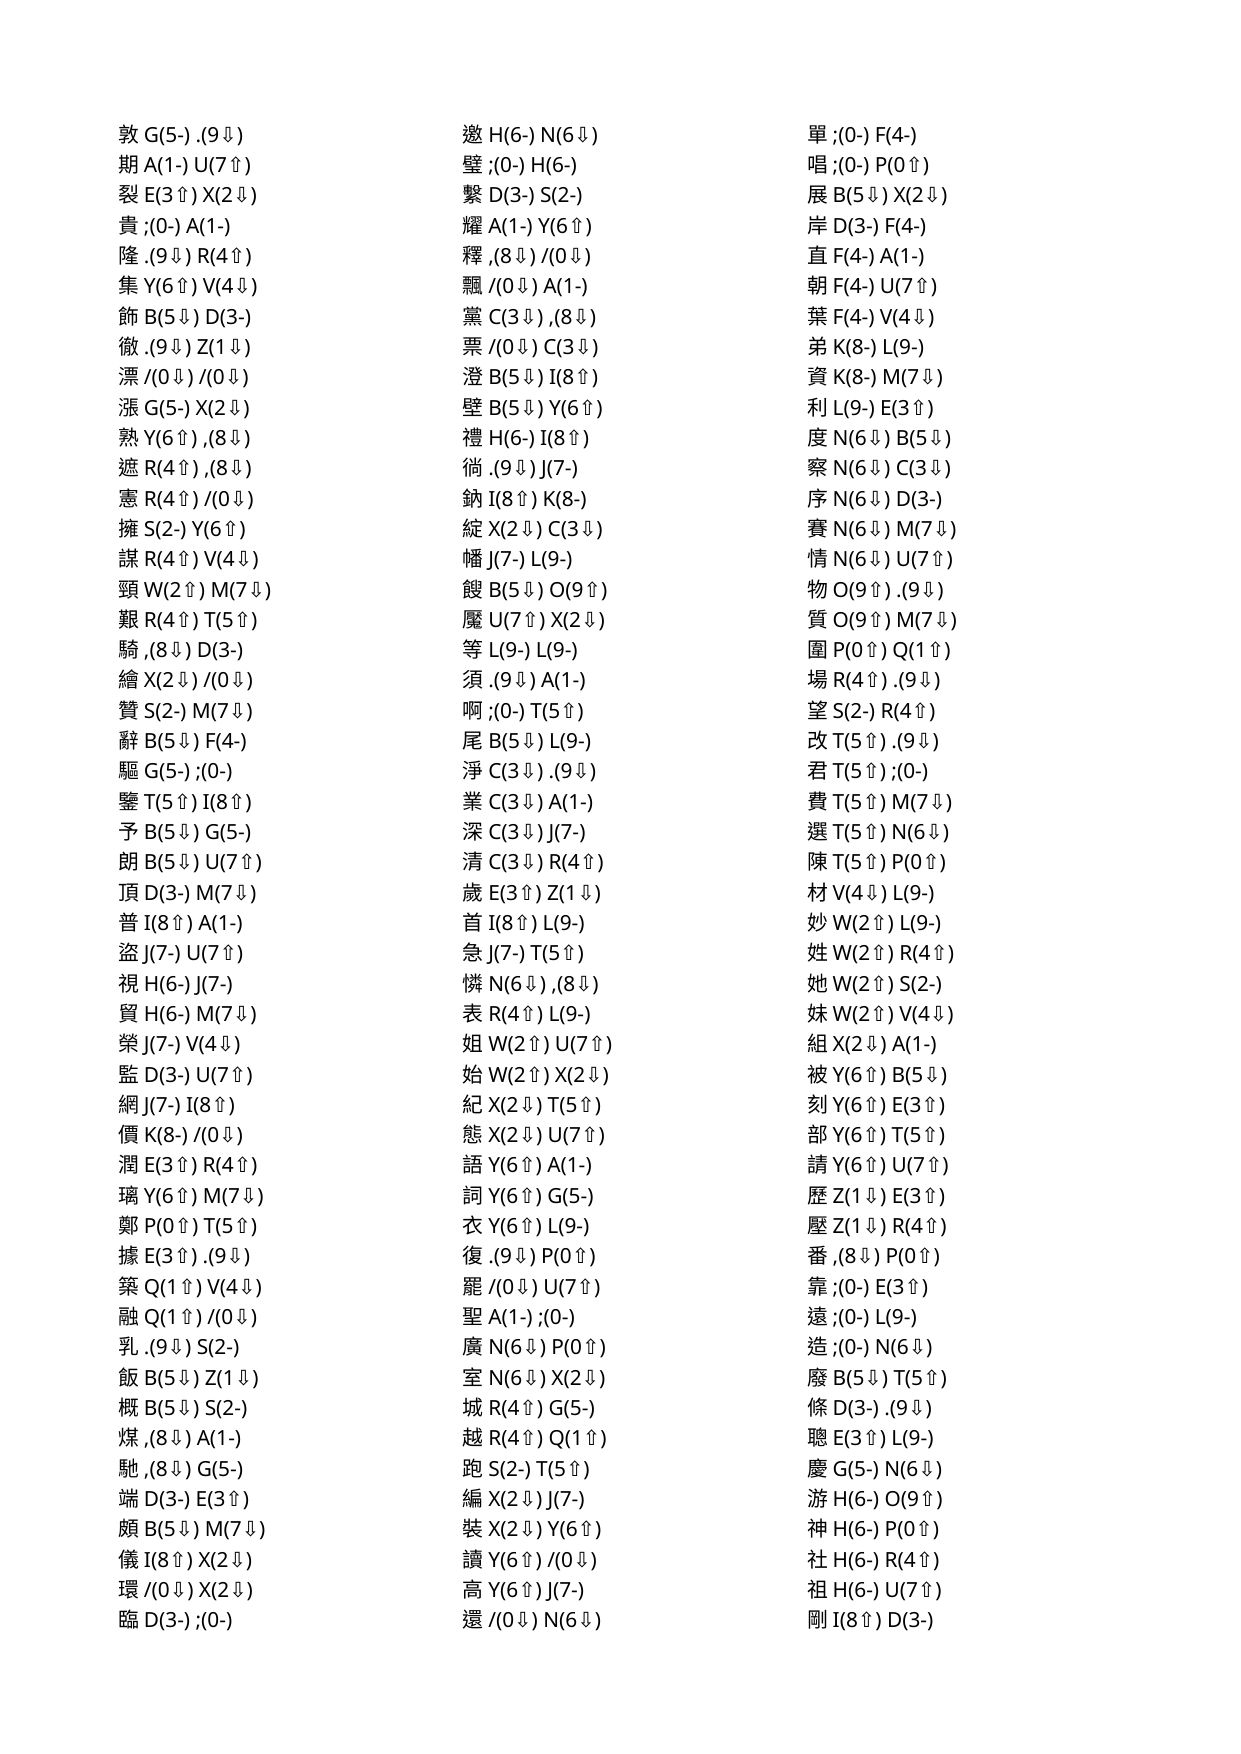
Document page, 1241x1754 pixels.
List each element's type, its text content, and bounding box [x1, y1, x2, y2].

text 她 W(2⇧) S(2-) [807, 967, 1122, 997]
text 擁 S(2-) Y(6⇧) [118, 512, 433, 542]
text 聖 A(1-) ;(0-) [462, 1300, 777, 1331]
text 展 B(5⇩) X(2⇩) [807, 179, 1122, 209]
text 盜 J(7-) U(7⇧) [118, 937, 433, 967]
text 序 N(6⇩) D(3-) [807, 482, 1122, 512]
text 璧 ;(0-) H(6-) [462, 148, 777, 179]
text 部 Y(6⇧) T(5⇧) [807, 1118, 1122, 1149]
text 馳 ,(8⇩) G(5-) [118, 1452, 433, 1482]
text 騎 ,(8⇩) D(3-) [118, 633, 433, 664]
text 頸 W(2⇧) M(7⇩) [118, 573, 433, 603]
text 廣 N(6⇩) P(0⇧) [462, 1331, 777, 1361]
text 網 J(7-) I(8⇧) [118, 1088, 433, 1118]
text 須 .(9⇩) A(1-) [462, 664, 777, 694]
text 清 C(3⇩) R(4⇧) [462, 846, 777, 876]
text 幡 J(7-) L(9-) [462, 542, 777, 573]
text 罷 /(0⇩) U(7⇧) [462, 1270, 777, 1300]
text 急 J(7-) T(5⇧) [462, 937, 777, 967]
text 鄭 P(0⇧) T(5⇧) [118, 1209, 433, 1240]
text 壓 Z(1⇩) R(4⇧) [807, 1209, 1122, 1240]
text 望 S(2-) R(4⇧) [807, 694, 1122, 724]
text 價 K(8-) /(0⇩) [118, 1118, 433, 1149]
text 儀 I(8⇧) X(2⇩) [118, 1543, 433, 1573]
text 首 I(8⇧) L(9-) [462, 906, 777, 937]
text 妙 W(2⇧) L(9-) [807, 906, 1122, 937]
text 集 Y(6⇧) V(4⇩) [118, 270, 433, 300]
text 刻 Y(6⇧) E(3⇧) [807, 1088, 1122, 1118]
text 廢 B(5⇩) T(5⇧) [807, 1361, 1122, 1391]
text 物 O(9⇧) .(9⇩) [807, 573, 1122, 603]
text 城 R(4⇧) G(5-) [462, 1391, 777, 1422]
text 請 Y(6⇧) U(7⇧) [807, 1149, 1122, 1179]
text 期 A(1-) U(7⇧) [118, 148, 433, 179]
text 釋 ,(8⇩) /(0⇩) [462, 239, 777, 270]
text 慶 G(5-) N(6⇩) [807, 1452, 1122, 1482]
text 裝 X(2⇩) Y(6⇧) [462, 1512, 777, 1543]
text 姓 W(2⇧) R(4⇧) [807, 937, 1122, 967]
text 概 B(5⇩) S(2-) [118, 1391, 433, 1422]
text 條 D(3-) .(9⇩) [807, 1391, 1122, 1422]
text 游 H(6-) O(9⇧) [807, 1482, 1122, 1512]
text 憲 R(4⇧) /(0⇩) [118, 482, 433, 512]
text 君 T(5⇧) ;(0-) [807, 755, 1122, 785]
text 禮 H(6-) I(8⇧) [462, 421, 777, 452]
text 度 N(6⇩) B(5⇩) [807, 421, 1122, 452]
text 敦 G(5-) .(9⇩) [118, 118, 433, 148]
text 弟 K(8-) L(9-) [807, 330, 1122, 361]
text 徜 .(9⇩) J(7-) [462, 452, 777, 482]
text 察 N(6⇩) C(3⇩) [807, 452, 1122, 482]
text 始 W(2⇧) X(2⇩) [462, 1058, 777, 1088]
text 黨 C(3⇩) ,(8⇩) [462, 300, 777, 330]
text 高 Y(6⇧) J(7-) [462, 1573, 777, 1603]
text 遠 ;(0-) L(9-) [807, 1300, 1122, 1331]
text 利 L(9-) E(3⇧) [807, 391, 1122, 421]
text 尾 B(5⇩) L(9-) [462, 724, 777, 755]
text 鑒 T(5⇧) I(8⇧) [118, 785, 433, 815]
text 社 H(6-) R(4⇧) [807, 1543, 1122, 1573]
text 漲 G(5-) X(2⇩) [118, 391, 433, 421]
text 越 R(4⇧) Q(1⇧) [462, 1422, 777, 1452]
text 憐 N(6⇩) ,(8⇩) [462, 967, 777, 997]
text 朗 B(5⇩) U(7⇧) [118, 846, 433, 876]
text 妹 W(2⇧) V(4⇩) [807, 997, 1122, 1027]
text 遮 R(4⇧) ,(8⇩) [118, 452, 433, 482]
text 情 N(6⇩) U(7⇧) [807, 542, 1122, 573]
text 築 Q(1⇧) V(4⇩) [118, 1270, 433, 1300]
text 圍 P(0⇧) Q(1⇧) [807, 633, 1122, 664]
text 貴 ;(0-) A(1-) [118, 209, 433, 239]
text 番 ,(8⇩) P(0⇧) [807, 1240, 1122, 1270]
text 隆 .(9⇩) R(4⇧) [118, 239, 433, 270]
text 普 I(8⇧) A(1-) [118, 906, 433, 937]
text 票 /(0⇩) C(3⇩) [462, 330, 777, 361]
text 岸 D(3-) F(4-) [807, 209, 1122, 239]
text 語 Y(6⇧) A(1-) [462, 1149, 777, 1179]
text 漂 /(0⇩) /(0⇩) [118, 361, 433, 391]
text 啊 ;(0-) T(5⇧) [462, 694, 777, 724]
text 潤 E(3⇧) R(4⇧) [118, 1149, 433, 1179]
text 邀 H(6-) N(6⇩) [462, 118, 777, 148]
text 璃 Y(6⇧) M(7⇩) [118, 1179, 433, 1209]
text 贊 S(2-) M(7⇩) [118, 694, 433, 724]
text 謀 R(4⇧) V(4⇩) [118, 542, 433, 573]
text 資 K(8-) M(7⇩) [807, 361, 1122, 391]
text 選 T(5⇧) N(6⇩) [807, 815, 1122, 846]
text 紀 X(2⇩) T(5⇧) [462, 1088, 777, 1118]
text 單 ;(0-) F(4-) [807, 118, 1122, 148]
text 臨 D(3-) ;(0-) [118, 1603, 433, 1634]
text 環 /(0⇩) X(2⇩) [118, 1573, 433, 1603]
text 陳 T(5⇧) P(0⇧) [807, 846, 1122, 876]
text 融 Q(1⇧) /(0⇩) [118, 1300, 433, 1331]
text 耀 A(1-) Y(6⇧) [462, 209, 777, 239]
text 繪 X(2⇩) /(0⇩) [118, 664, 433, 694]
text 等 L(9-) L(9-) [462, 633, 777, 664]
text 壁 B(5⇩) Y(6⇧) [462, 391, 777, 421]
text 還 /(0⇩) N(6⇩) [462, 1603, 777, 1634]
text 裂 E(3⇧) X(2⇩) [118, 179, 433, 209]
text 繫 D(3-) S(2-) [462, 179, 777, 209]
text 乳 .(9⇩) S(2-) [118, 1331, 433, 1361]
text 質 O(9⇧) M(7⇩) [807, 603, 1122, 633]
text 據 E(3⇧) .(9⇩) [118, 1240, 433, 1270]
text 衣 Y(6⇧) L(9-) [462, 1209, 777, 1240]
text 讀 Y(6⇧) /(0⇩) [462, 1543, 777, 1573]
text 表 R(4⇧) L(9-) [462, 997, 777, 1027]
text 復 .(9⇩) P(0⇧) [462, 1240, 777, 1270]
text 頂 D(3-) M(7⇩) [118, 876, 433, 906]
text 態 X(2⇩) U(7⇧) [462, 1118, 777, 1149]
text 業 C(3⇩) A(1-) [462, 785, 777, 815]
text 場 R(4⇧) .(9⇩) [807, 664, 1122, 694]
text 驅 G(5-) ;(0-) [118, 755, 433, 785]
text 材 V(4⇩) L(9-) [807, 876, 1122, 906]
text 歷 Z(1⇩) E(3⇧) [807, 1179, 1122, 1209]
text 貿 H(6-) M(7⇩) [118, 997, 433, 1027]
text 榮 J(7-) V(4⇩) [118, 1027, 433, 1058]
text 徹 .(9⇩) Z(1⇩) [118, 330, 433, 361]
text 費 T(5⇧) M(7⇩) [807, 785, 1122, 815]
text 飾 B(5⇩) D(3-) [118, 300, 433, 330]
text 唱 ;(0-) P(0⇧) [807, 148, 1122, 179]
text 飯 B(5⇩) Z(1⇩) [118, 1361, 433, 1391]
text 剛 I(8⇧) D(3-) [807, 1603, 1122, 1634]
text 辭 B(5⇩) F(4-) [118, 724, 433, 755]
text 飄 /(0⇩) A(1-) [462, 270, 777, 300]
text 編 X(2⇩) J(7-) [462, 1482, 777, 1512]
text 祖 H(6-) U(7⇧) [807, 1573, 1122, 1603]
text 組 X(2⇩) A(1-) [807, 1027, 1122, 1058]
text 監 D(3-) U(7⇧) [118, 1058, 433, 1088]
text 神 H(6-) P(0⇧) [807, 1512, 1122, 1543]
text 葉 F(4-) V(4⇩) [807, 300, 1122, 330]
text 姐 W(2⇧) U(7⇧) [462, 1027, 777, 1058]
text 予 B(5⇩) G(5-) [118, 815, 433, 846]
text 煤 ,(8⇩) A(1-) [118, 1422, 433, 1452]
text 詞 Y(6⇧) G(5-) [462, 1179, 777, 1209]
text 澄 B(5⇩) I(8⇧) [462, 361, 777, 391]
text 靠 ;(0-) E(3⇧) [807, 1270, 1122, 1300]
text 朝 F(4-) U(7⇧) [807, 270, 1122, 300]
text 視 H(6-) J(7-) [118, 967, 433, 997]
text 艱 R(4⇧) T(5⇧) [118, 603, 433, 633]
text 鈉 I(8⇧) K(8-) [462, 482, 777, 512]
text 直 F(4-) A(1-) [807, 239, 1122, 270]
text 被 Y(6⇧) B(5⇩) [807, 1058, 1122, 1088]
text 室 N(6⇩) X(2⇩) [462, 1361, 777, 1391]
text 魘 U(7⇧) X(2⇩) [462, 603, 777, 633]
text 造 ;(0-) N(6⇩) [807, 1331, 1122, 1361]
text 綻 X(2⇩) C(3⇩) [462, 512, 777, 542]
text 跑 S(2-) T(5⇧) [462, 1452, 777, 1482]
text 頗 B(5⇩) M(7⇩) [118, 1512, 433, 1543]
text 淨 C(3⇩) .(9⇩) [462, 755, 777, 785]
text 餿 B(5⇩) O(9⇧) [462, 573, 777, 603]
text 熟 Y(6⇧) ,(8⇩) [118, 421, 433, 452]
text 端 D(3-) E(3⇧) [118, 1482, 433, 1512]
text 賽 N(6⇩) M(7⇩) [807, 512, 1122, 542]
text 改 T(5⇧) .(9⇩) [807, 724, 1122, 755]
text 深 C(3⇩) J(7-) [462, 815, 777, 846]
text 歲 E(3⇧) Z(1⇩) [462, 876, 777, 906]
text 聰 E(3⇧) L(9-) [807, 1422, 1122, 1452]
